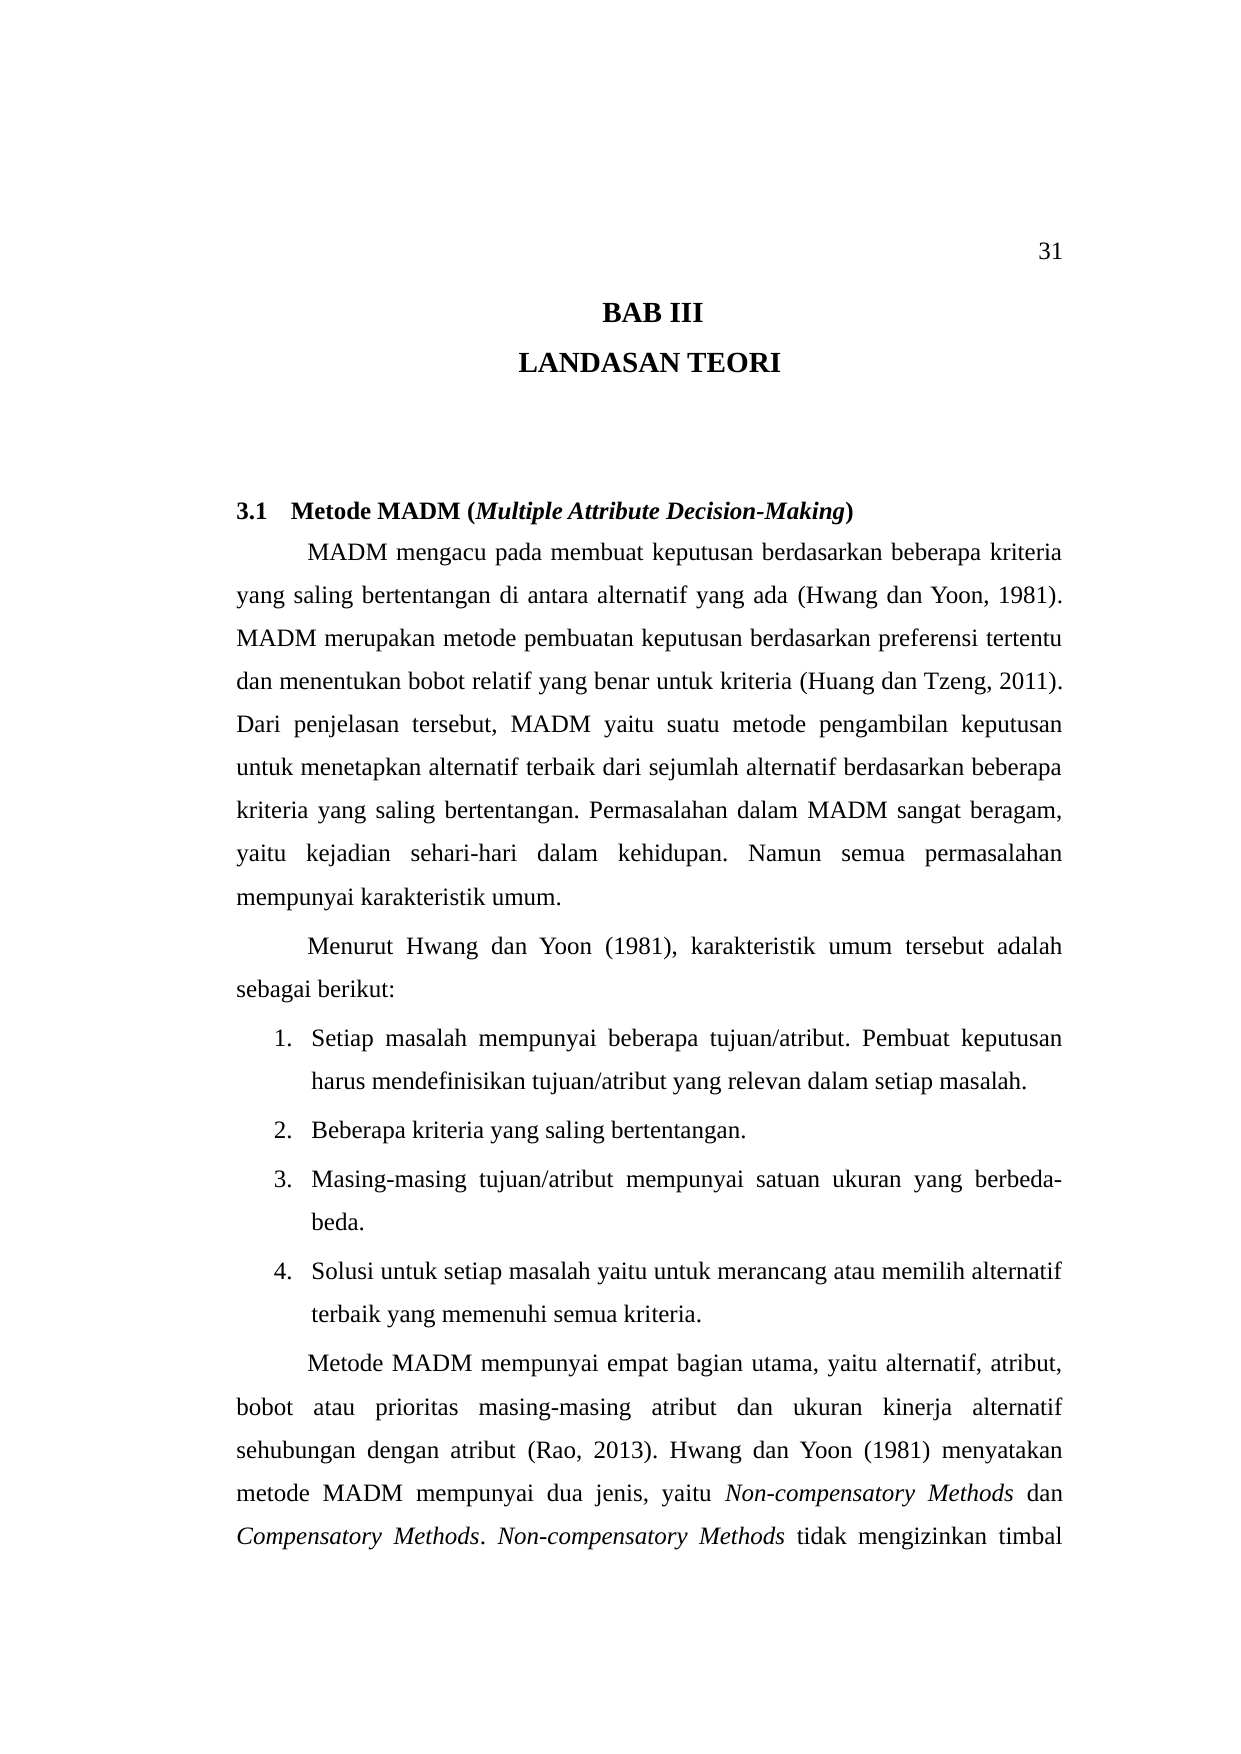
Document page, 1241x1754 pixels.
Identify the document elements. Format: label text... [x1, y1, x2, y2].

text Metode MADM mempunyai empat bagian utama, yaitu alternatif, atribut, bobot atau prioritas masing-masing atribut dan ukuran kinerja alternatif sehubungan dengan atribut (Rao, 2013). Hwang dan Yoon (1981) menyatakan metode MADM mempunyai dua jenis, yaitu Non-compensatory Methods dan Compensatory Methods. Non-compensatory Methods tidak mengizinkan timbal [236, 1348, 1063, 1550]
text Menurut Hwang dan Yoon (1981), karakteristik umum tersebut adalah sebagai berikut: [236, 931, 1063, 1003]
text MADM mengacu pada membuat keputusan berdasarkan beberapa kriteria yang saling bertentangan di antara alternatif yang ada (Hwang dan Yoon, 1981). MADM merupakan metode pembuatan keputusan berdasarkan preferensi tertentu dan menentukan bobot relatif yang benar untuk kriteria (Huang dan Tzeng, 2011). Dari penjelasan tersebut, MADM yaitu suatu metode pengambilan keputusan untuk menetapkan alternatif terbaik dari sejumlah alternatif berdasarkan beberapa kriteria yang saling bertentangan. Permasalahan dalam MADM sangat beragam, yaitu kejadian sehari-hari dalam kehidupan. Namun semua permasalahan mempunyai karakteristik umum. [236, 537, 1063, 910]
subtitle Metode MADM (Multiple Attribute Decision-Making) [236, 496, 1063, 525]
list Setiap masalah mempunyai beberapa tujuan/atribut. Pembuat keputusan harus mendefinisikan tujuan/atribut yang relevan dalam setiap masalah. [274, 1023, 1063, 1095]
list Solusi untuk setiap masalah yaitu untuk merancang atau memilih alternatif terbaik yang memenuhi semua kriteria. [274, 1256, 1063, 1328]
list Beberapa kriteria yang saling bertentangan. [274, 1115, 1063, 1144]
subtitle Bab LANDASAN TEORI [236, 295, 1063, 379]
list Masing-masing tujuan/atribut mempunyai satuan ukuran yang berbeda-beda. [274, 1164, 1063, 1236]
